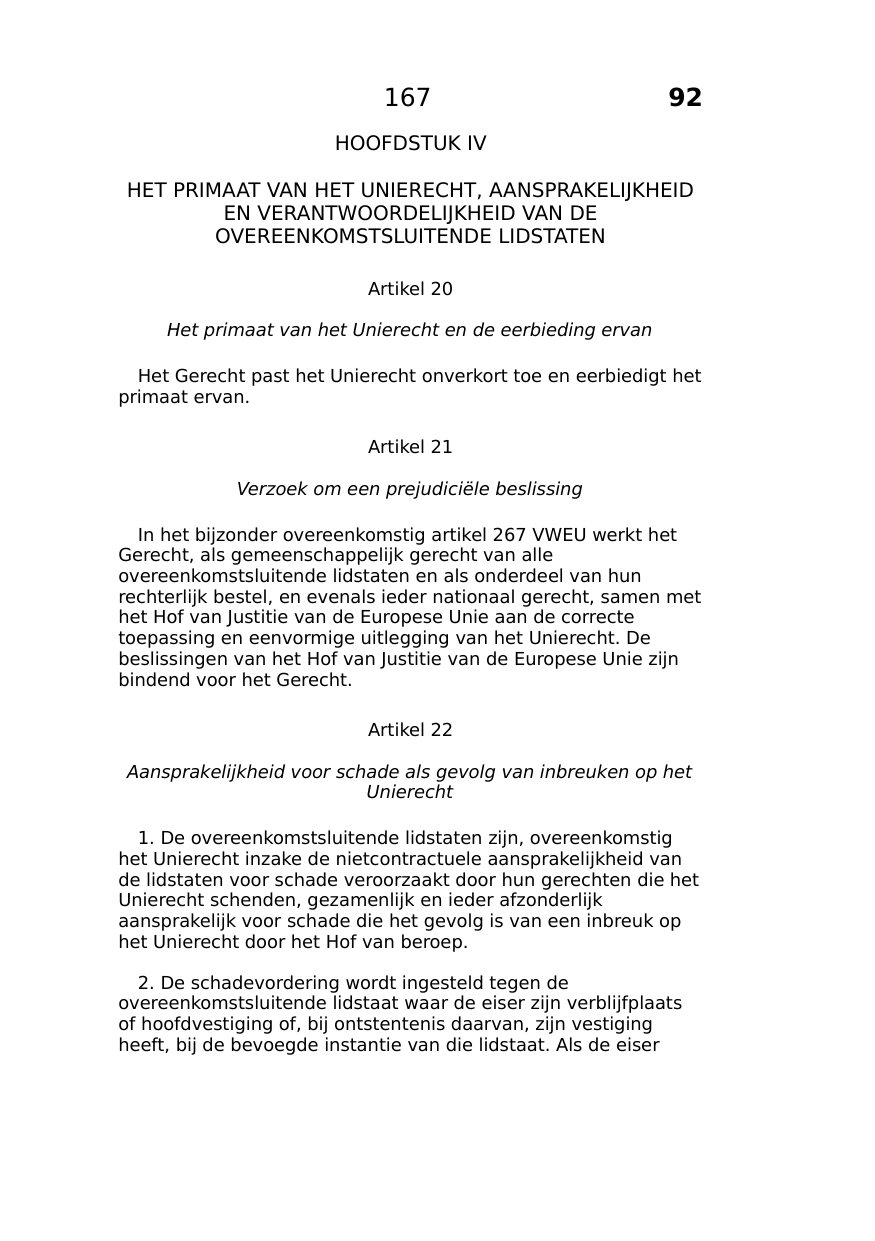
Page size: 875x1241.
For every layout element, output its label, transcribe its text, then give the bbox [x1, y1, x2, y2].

text Het Gerecht past het Unierecht onverkort toe en eerbiedigt het primaat ervan. [118, 366, 703, 407]
text 2. De schadevordering wordt ingesteld tegen de overeenkomstsluitende lidstaat waar de eiser zijn verblijfplaats of hoofdvestiging of, bij ontstentenis daarvan, zijn vestiging heeft, bij de bevoegde instantie van die lidstaat. Als de eiser [118, 972, 703, 1055]
subtitle Artikel 20 Het primaat van het Unierecht en de eerbieding ervan [118, 278, 703, 341]
subtitle Artikel 21 Verzoek om een prejudiciële beslissing [118, 437, 703, 499]
subtitle HOOFDSTUK IV HET PRIMAAT VAN HET UNIERECHT, AANSPRAKELIJKHEID EN VERANTWOORDELIJKHEID VAN DE OVEREENKOMSTSLUITENDE LIDSTATEN [118, 132, 703, 248]
subtitle Artikel 22 Aansprakelijkheid voor schade als gevolg van inbreuken op het Unierecht [118, 720, 703, 803]
text 1. De overeenkomstsluitende lidstaten zijn, overeenkomstig het Unierecht inzake de nietcontractuele aansprakelijkheid van de lidstaten voor schade veroorzaakt door hun gerechten die het Unierecht schenden, gezamenlijk en ieder afzonderlijk aansprakelijk voor schade die het gevolg is van een inbreuk op het Unierecht door het Hof van beroep. [118, 828, 703, 952]
text In het bijzonder overeenkomstig artikel 267 VWEU werkt het Gerecht, als gemeenschappelijk gerecht van alle overeenkomstsluitende lidstaten en als onderdeel van hun rechterlijk bestel, en evenals ieder nationaal gerecht, samen met het Hof van Justitie van de Europese Unie aan de correcte toepassing en eenvormige uitlegging van het Unierecht. De beslissingen van het Hof van Justitie van de Europese Unie zijn bindend voor het Gerecht. [118, 524, 703, 690]
